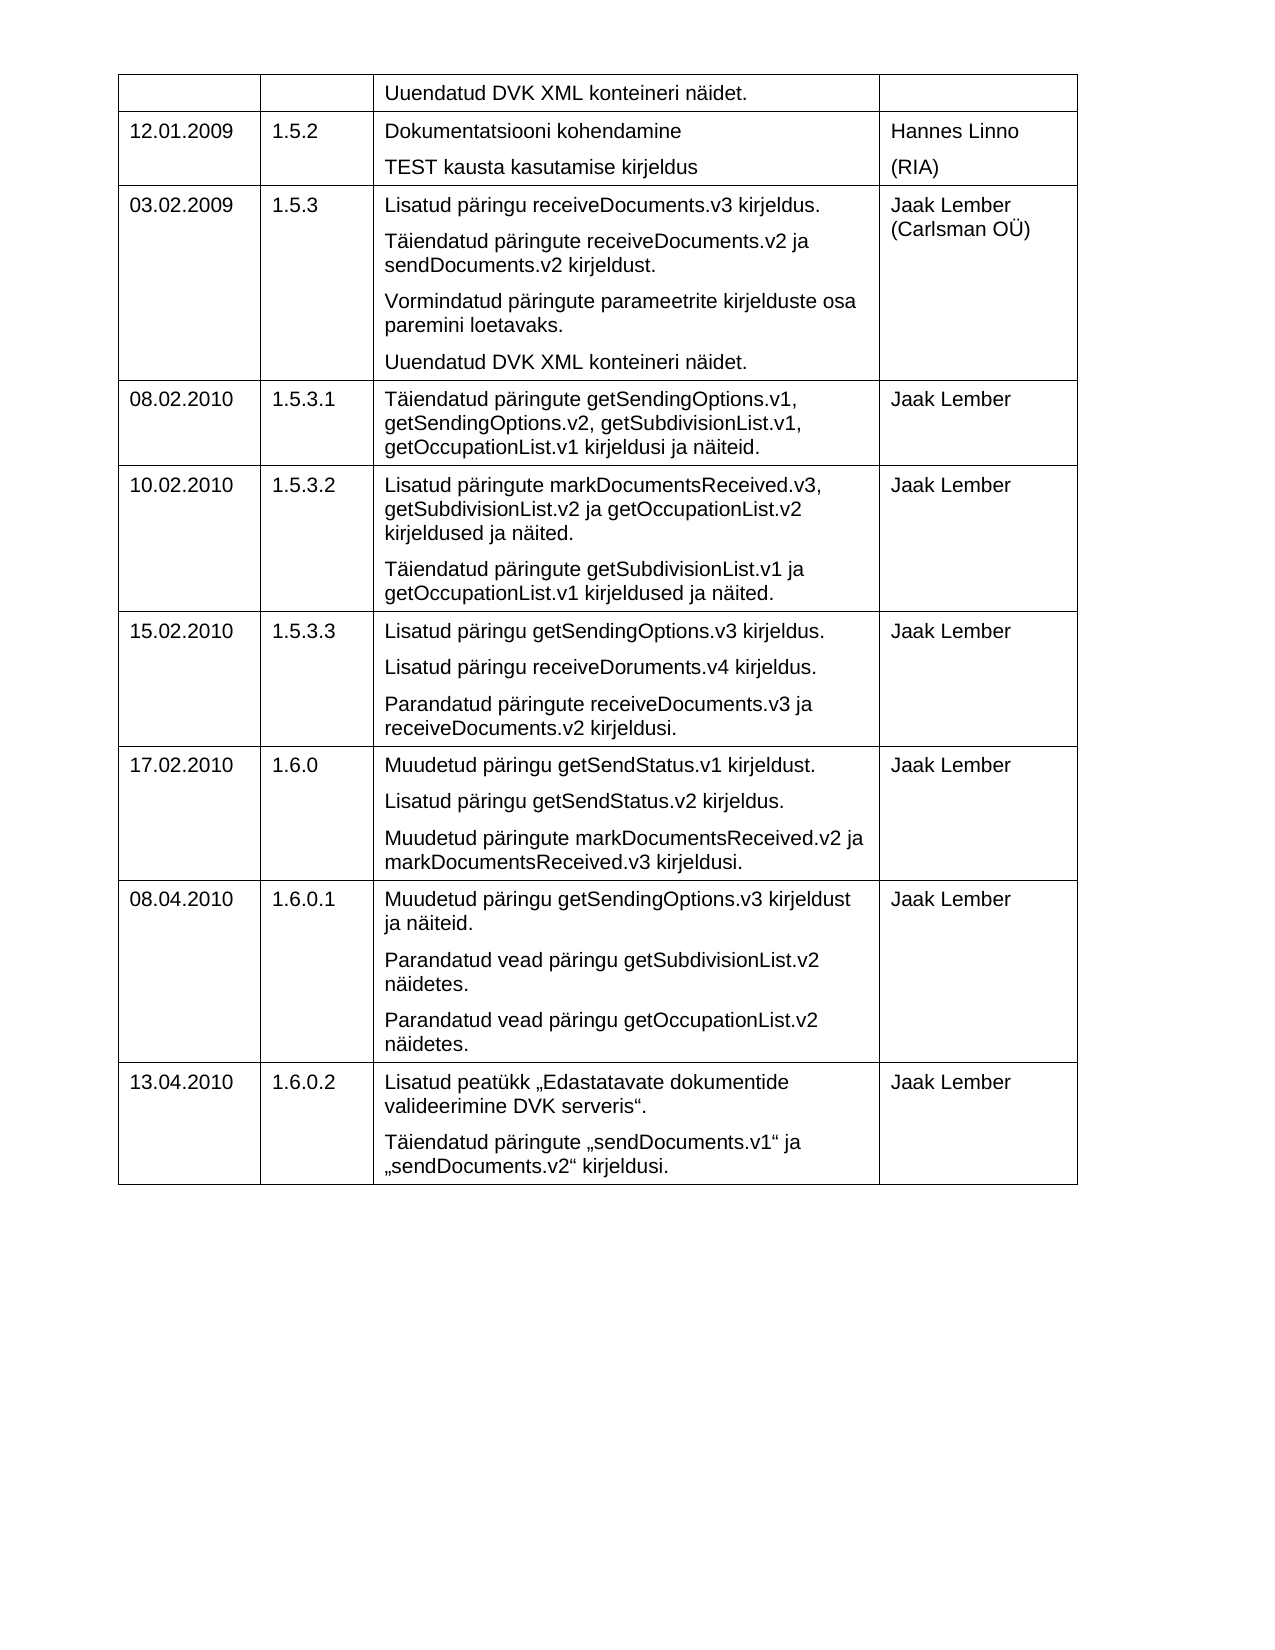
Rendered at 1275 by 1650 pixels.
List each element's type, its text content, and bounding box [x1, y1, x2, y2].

table_cell Jaak Lember [880, 881, 1077, 1062]
table_cell 12.01.2009 [119, 112, 260, 185]
table_cell Jaak Lember (Carlsman OÜ) [880, 186, 1077, 380]
table_cell [119, 75, 260, 111]
table_cell 03.02.2009 [119, 186, 260, 380]
table_cell Lisatud peatükk „Edastatavate dokumentide valideerimine DVK serveris“. Täiendatud päringute „sendDocuments.v1“ ja „sendDocuments.v2“ kirjeldusi. [374, 1063, 879, 1184]
table_cell Jaak Lember [880, 381, 1077, 465]
table_cell Muudetud päringu getSendingOptions.v3 kirjeldust ja näiteid. Parandatud vead päringu getSubdivisionList.v2 näidetes. Parandatud vead päringu getOccupationList.v2 näidetes. [374, 881, 879, 1062]
table_cell 08.04.2010 [119, 881, 260, 1062]
table_cell Muudetud päringu getSendStatus.v1 kirjeldust. Lisatud päringu getSendStatus.v2 kirjeldus. Muudetud päringute markDocumentsReceived.v2 ja markDocumentsReceived.v3 kirjeldusi. [374, 747, 879, 880]
table_cell Jaak Lember [880, 612, 1077, 746]
table_cell 1.5.3.1 [261, 381, 373, 465]
table_cell Uuendatud DVK XML konteineri näidet. [374, 75, 879, 111]
table_cell Lisatud päringu getSendingOptions.v3 kirjeldus. Lisatud päringu receiveDoruments.v4 kirjeldus. Parandatud päringute receiveDocuments.v3 ja receiveDocuments.v2 kirjeldusi. [374, 612, 879, 746]
table_cell Hannes Linno (RIA) [880, 112, 1077, 185]
table_cell Lisatud päringu receiveDocuments.v3 kirjeldus. Täiendatud päringute receiveDocuments.v2 ja sendDocuments.v2 kirjeldust. Vormindatud päringute parameetrite kirjelduste osa paremini loetavaks. Uuendatud DVK XML konteineri näidet. [374, 186, 879, 380]
table_cell 1.6.0 [261, 747, 373, 880]
table_cell 1.6.0.2 [261, 1063, 373, 1184]
table_cell Jaak Lember [880, 747, 1077, 880]
table_cell 1.5.3 [261, 186, 373, 380]
table_cell 1.6.0.1 [261, 881, 373, 1062]
table_cell 15.02.2010 [119, 612, 260, 746]
table_cell Jaak Lember [880, 1063, 1077, 1184]
table_cell Jaak Lember [880, 466, 1077, 611]
table_cell 17.02.2010 [119, 747, 260, 880]
table_cell 08.02.2010 [119, 381, 260, 465]
table_cell [880, 75, 1077, 111]
table_cell 1.5.3.2 [261, 466, 373, 611]
table_cell 1.5.2 [261, 112, 373, 185]
table_cell 10.02.2010 [119, 466, 260, 611]
table_cell Täiendatud päringute getSendingOptions.v1, getSendingOptions.v2, getSubdivisionList.v1, getOccupationList.v1 kirjeldusi ja näiteid. [374, 381, 879, 465]
table_cell [261, 75, 373, 111]
table_cell 1.5.3.3 [261, 612, 373, 746]
table_cell Lisatud päringute markDocumentsReceived.v3, getSubdivisionList.v2 ja getOccupationList.v2 kirjeldused ja näited. Täiendatud päringute getSubdivisionList.v1 ja getOccupationList.v1 kirjeldused ja näited. [374, 466, 879, 611]
table_cell Dokumentatsiooni kohendamine TEST kausta kasutamise kirjeldus [374, 112, 879, 185]
table_cell 13.04.2010 [119, 1063, 260, 1184]
